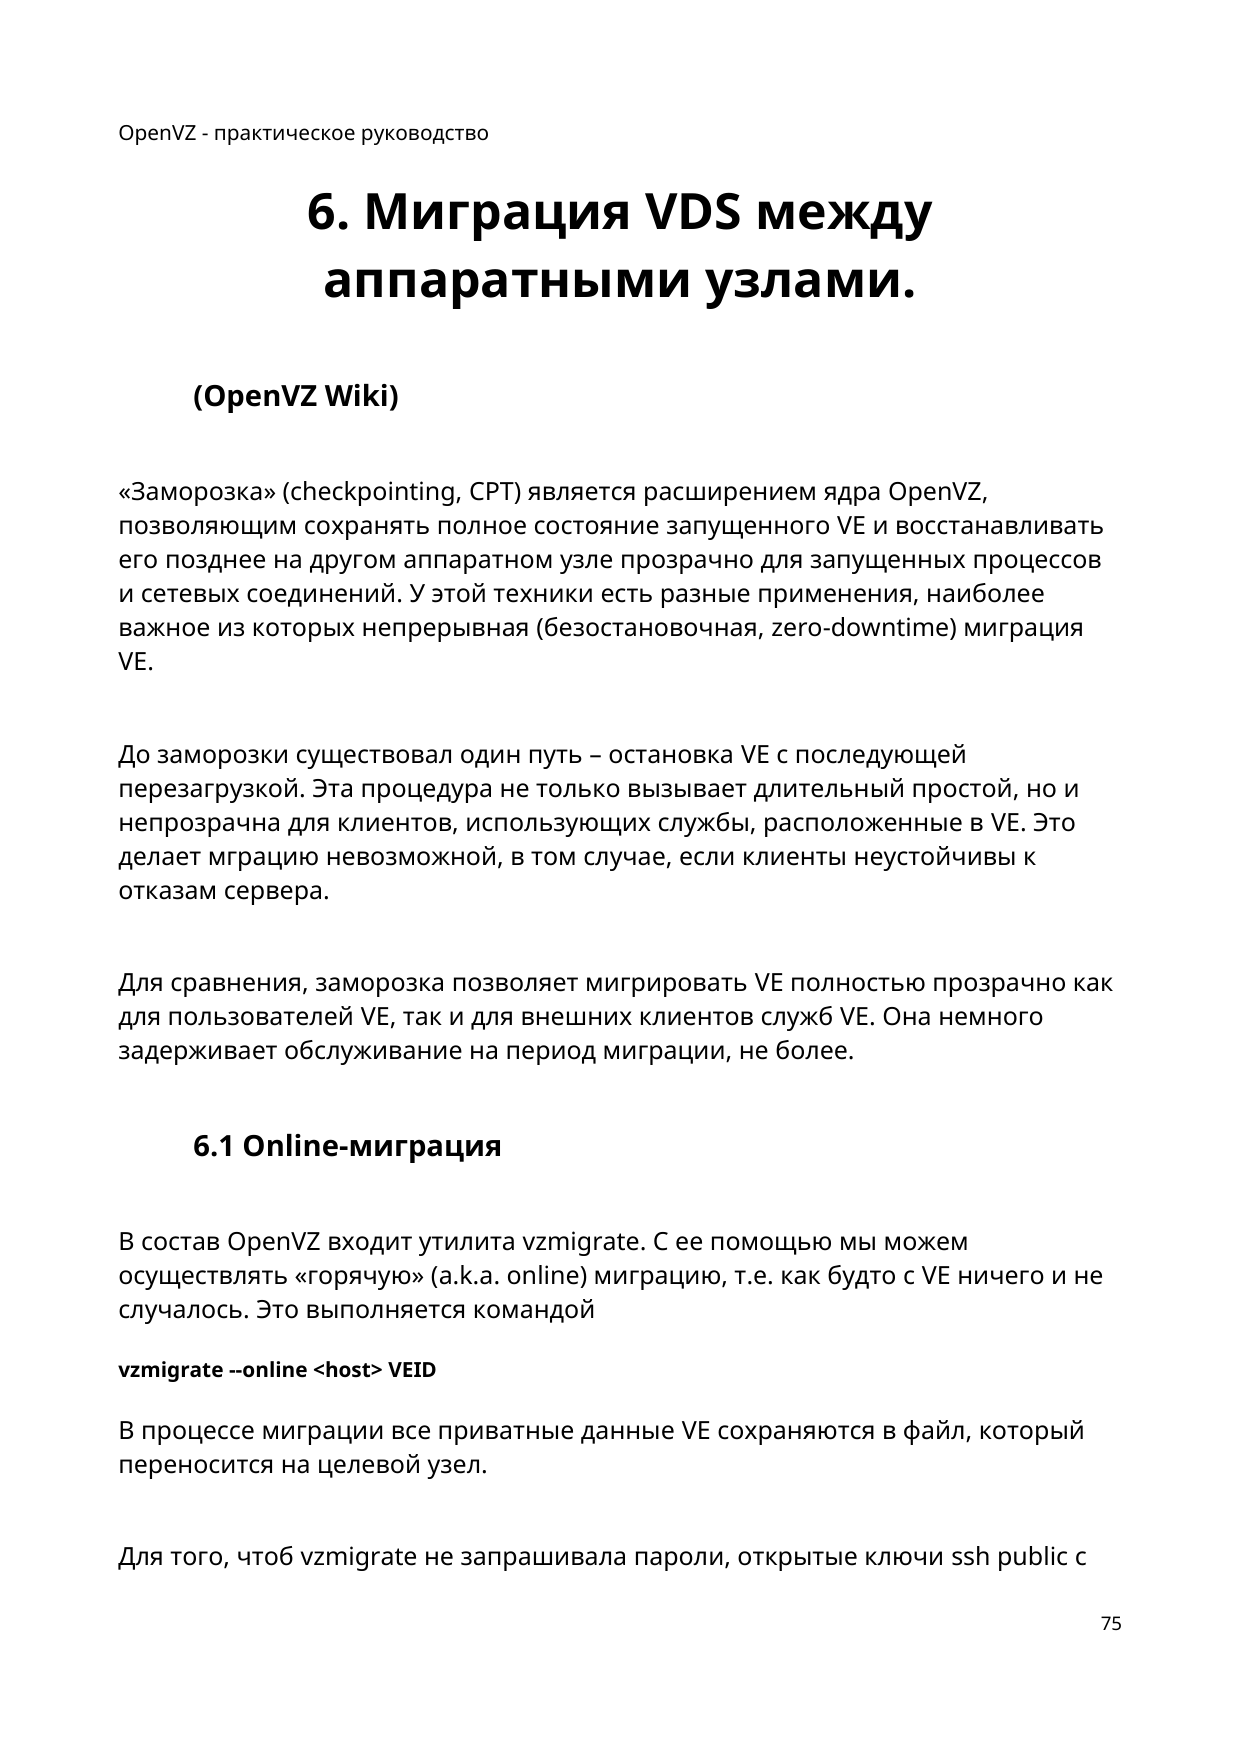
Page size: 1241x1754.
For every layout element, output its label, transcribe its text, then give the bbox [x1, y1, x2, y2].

text Для того, чтоб vzmigrate не запрашивала пароли, открытые ключи ssh public с [118, 1539, 1122, 1573]
subtitle 6.1 Online-миграция [118, 1125, 1122, 1165]
text vzmigrate --online <host> VEID [118, 1355, 1122, 1383]
text Для сравнения, заморозка позволяет мигрировать VE полностью прозрачно как для пользователей VE, так и для внешних клиентов служб VE. Она немного задерживает обслуживание на период миграции, не более. [118, 965, 1122, 1067]
text 6. Миграция VDS между аппаратными узлами. [118, 176, 1122, 312]
subtitle (OpenVZ Wiki) [118, 376, 1122, 415]
text В состав OpenVZ входит утилита vzmigrate. С ее помощью мы можем осуществлять «горячую» (a.k.a. online) миграцию, т.е. как будто с VE ничего и не случалось. Это выполняется командой [118, 1223, 1122, 1326]
text В процессе миграции все приватные данные VE сохраняются в файл, который переносится на целевой узел. [118, 1412, 1122, 1481]
text «Заморозка» (checkpointing, CPT) является расширением ядра OpenVZ, позволяющим сохранять полное состояние запущенного VE и восстанавливать его позднее на другом аппаратном узле прозрачно для запущенных процессов и сетевых соединений. У этой техники есть разные применения, наиболее важное из которых непрерывная (безостановочная, zero-downtime) миграция VE. [118, 473, 1122, 678]
text До заморозки существовал один путь – остановка VE с последующей перезагрузкой. Эта процедура не только вызывает длительный простой, но и непрозрачна для клиентов, использующих службы, расположенные в VE. Это делает мграцию невозможной, в том случае, если клиенты неустойчивы к отказам сервера. [118, 736, 1122, 907]
